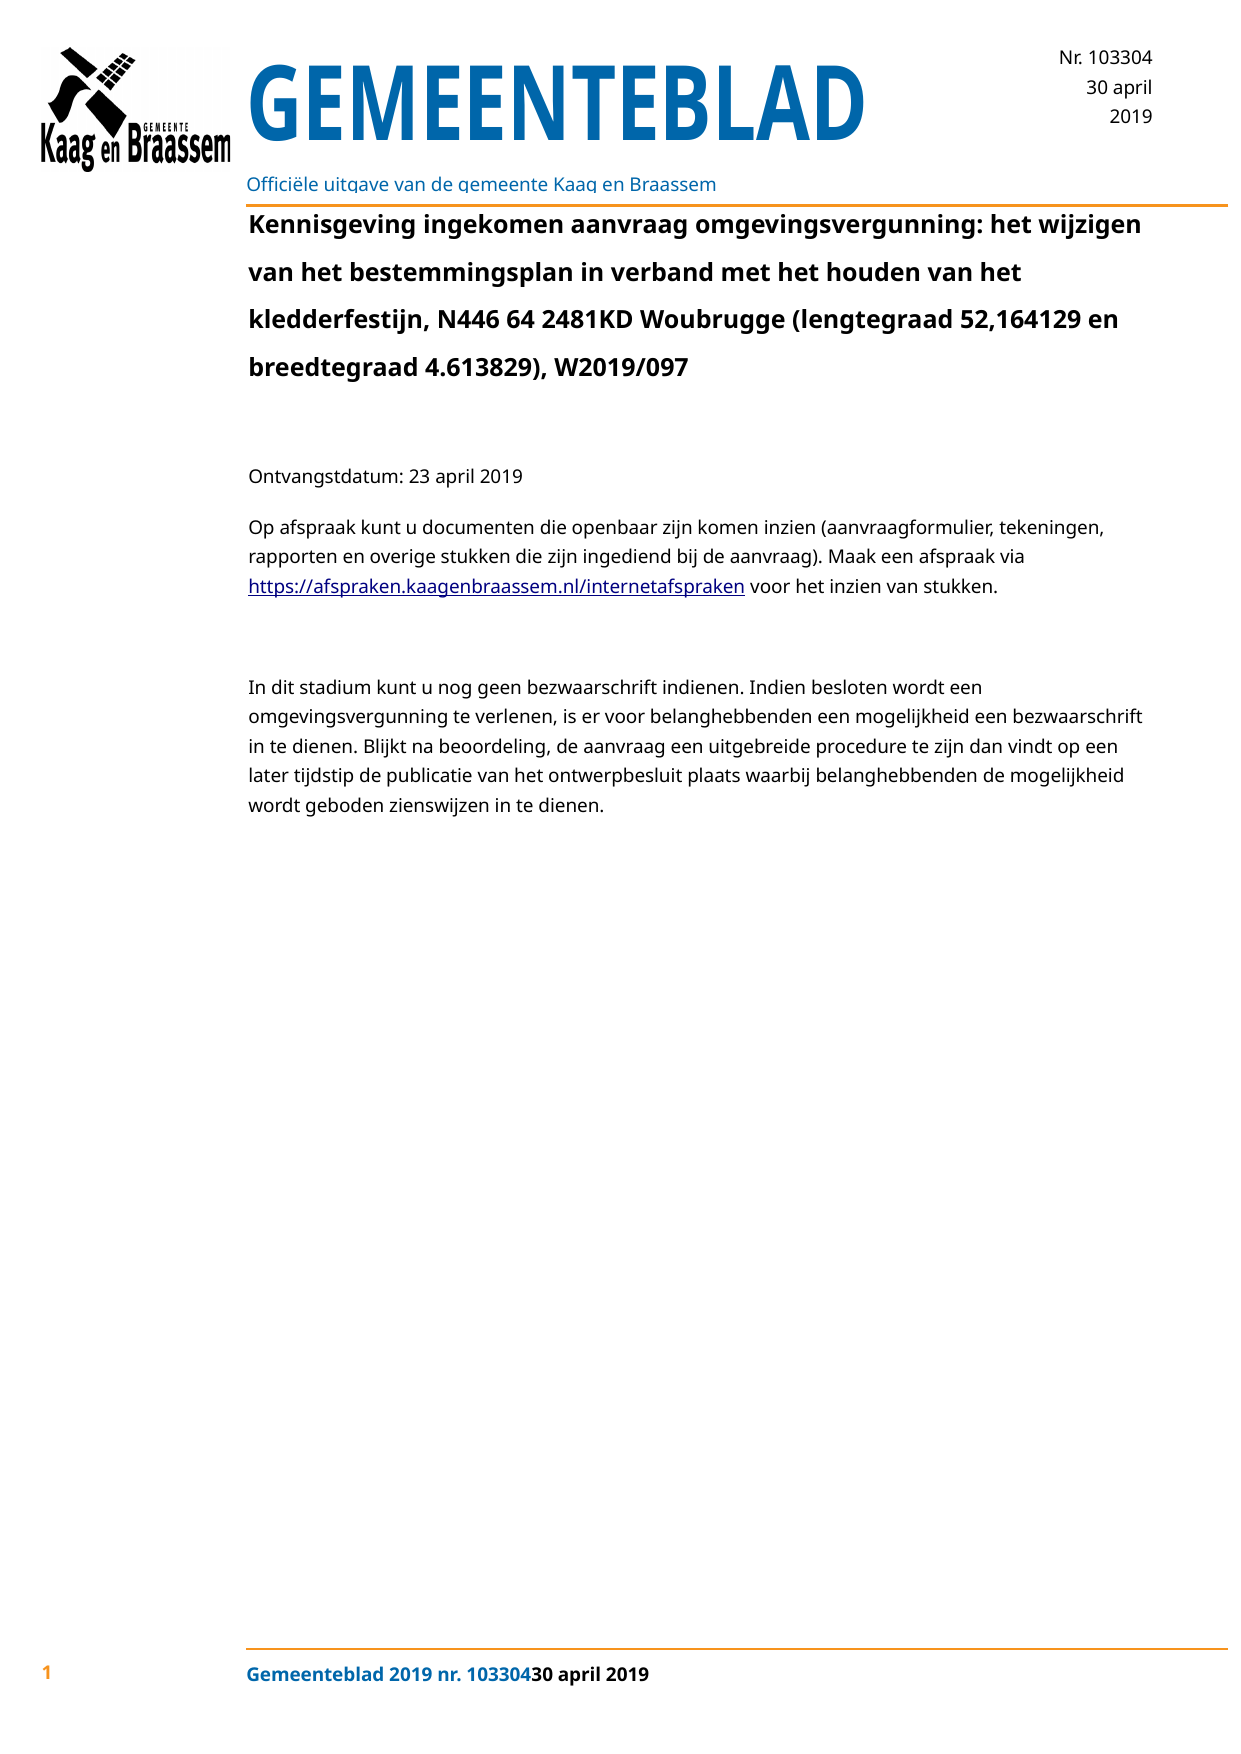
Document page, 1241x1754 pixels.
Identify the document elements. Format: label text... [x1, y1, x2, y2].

text In dit stadium kunt u nog geen bezwaarschrift indienen. Indien besloten wordt een omgevingsvergunning te verlenen, is er voor belanghebbenden een mogelijkheid een bezwaarschrift in te dienen. Blijkt na beoordeling, de aanvraag een uitgebreide procedure te zijn dan vindt op een later tijdstip de publicatie van het ontwerpbesluit plaats waarbij belanghebbenden de mogelijkheid wordt geboden zienswijzen in te dienen. [248, 674, 1152, 818]
text Op afspraak kunt u documenten die openbaar zijn komen inzien (aanvraagformulier, tekeningen, rapporten en overige stukken die zijn ingediend bij de aanvraag). Maak een afspraak via https://afspraken.kaagenbraassem.nl/internetafspraken voor het inzien van stukken. [248, 514, 1152, 599]
text Ontvangstdatum: 23 april 2019 [248, 463, 1152, 489]
text Kennisgeving ingekomen aanvraag omgevingsvergunning: het wijzigen van het bestemmingsplan in verband met het houden van het kledderfestijn, N446 64 2481KD Woubrugge (lengtegraad 52,164129 en breedtegraad 4.613829), W2019/097 [248, 207, 1152, 384]
picture [41, 47, 231, 172]
